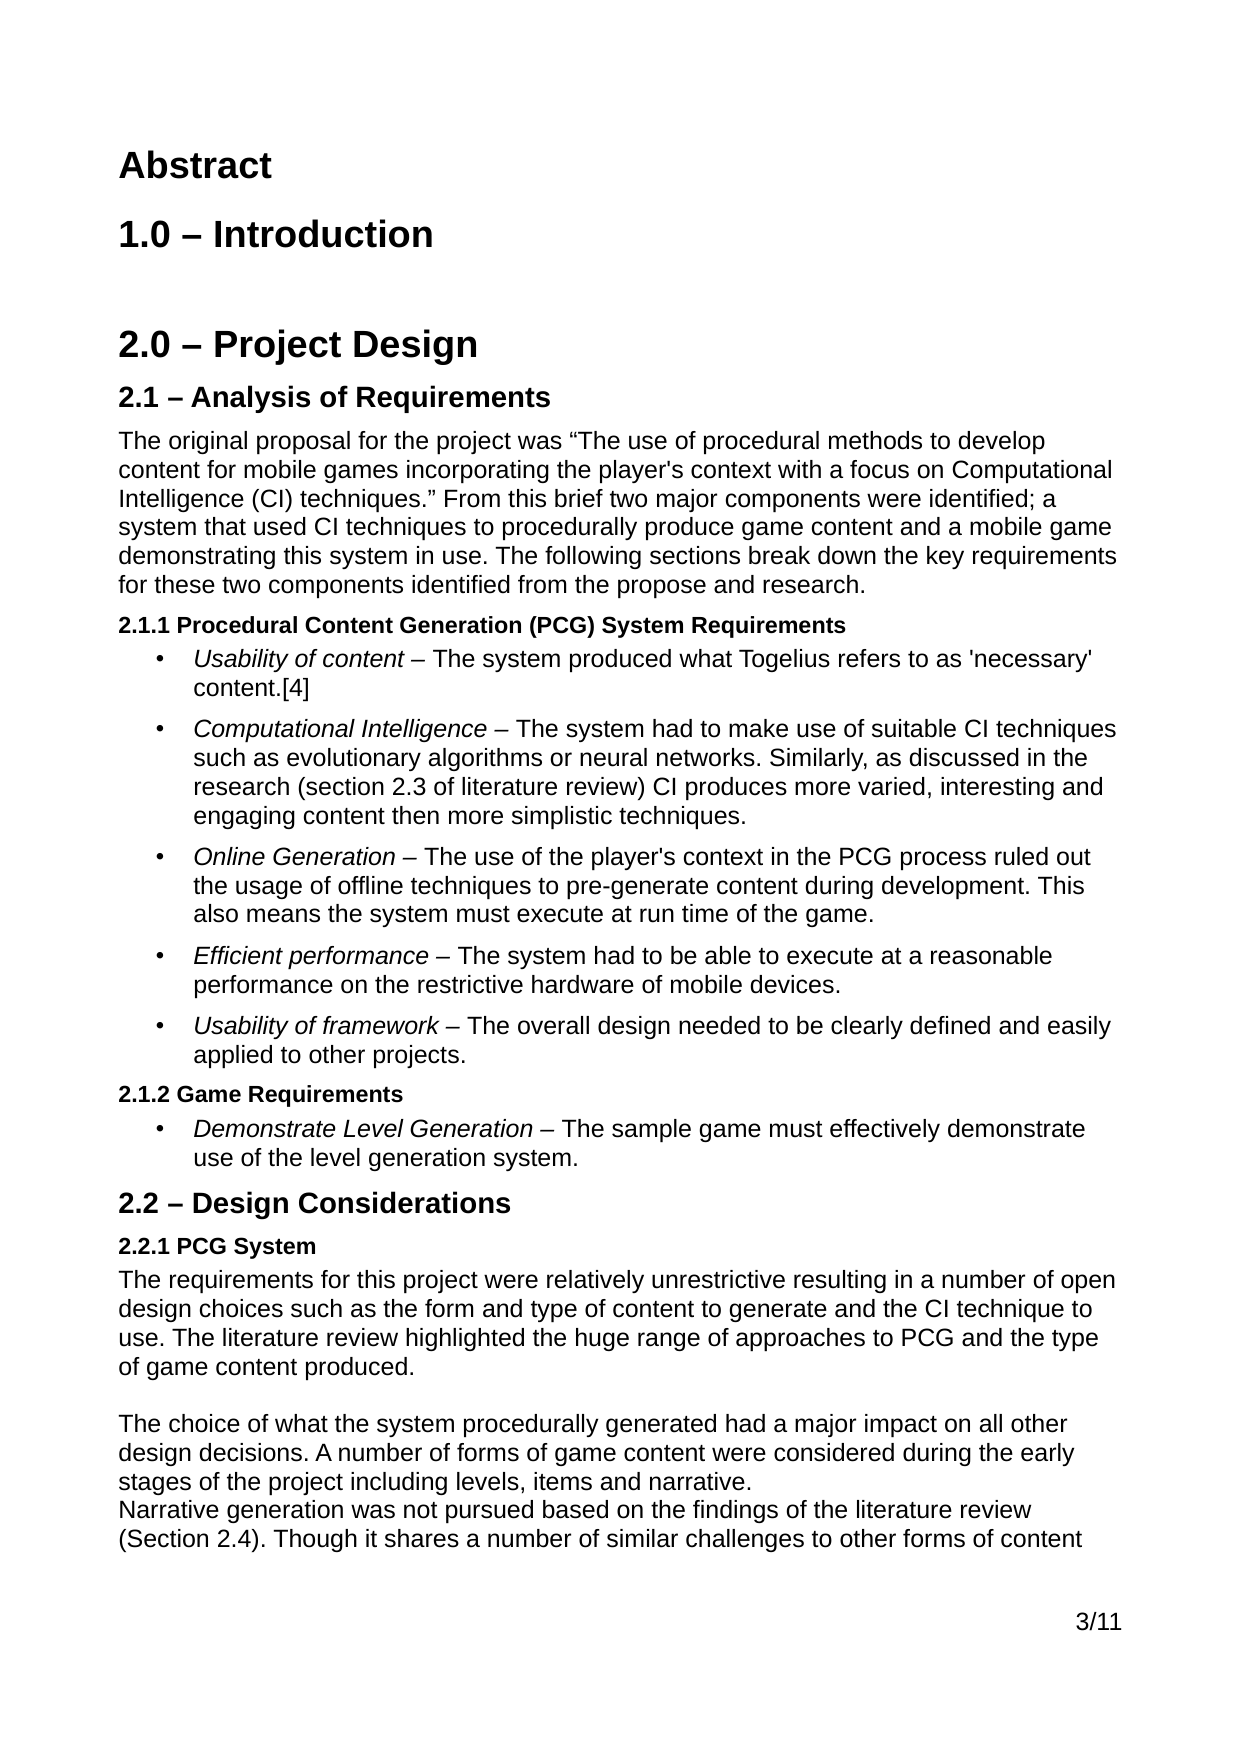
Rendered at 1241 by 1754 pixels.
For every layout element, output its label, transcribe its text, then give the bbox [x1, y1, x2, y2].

subtitle 2.0 – Project Design [118, 322, 1122, 365]
subtitle Abstract [118, 143, 1122, 187]
list Demonstrate Level Generation – The sample game must effectively demonstrate use of the level generation system. [156, 1114, 1122, 1172]
subtitle 2.2 – Design Considerations [118, 1186, 1122, 1220]
text The choice of what the system procedurally generated had a major impact on all other design decisions. A number of forms of game content were considered during the early stages of the project including levels, items and narrative. [118, 1409, 1122, 1495]
text The original proposal for the project was “The use of procedural methods to develop content for mobile games incorporating the player's context with a focus on Computational Intelligence (CI) techniques.” From this brief two major components were identified; a system that used CI techniques to procedurally produce game content and a mobile game demonstrating this system in use. The following sections break down the key requirements for these two components identified from the propose and research. [118, 426, 1122, 599]
list Online Generation – The use of the player's context in the PCG process ruled out the usage of offline techniques to pre-generate content during development. This also means the system must execute at run time of the game. [156, 842, 1122, 928]
subtitle 2.1.1 Procedural Content Generation (PCG) System Requirements [118, 611, 1122, 638]
subtitle 2.1.2 Game Requirements [118, 1081, 1122, 1108]
subtitle 1.0 – Introduction [118, 212, 1122, 255]
text Narrative generation was not pursued based on the findings of the literature review (Section 2.4). Though it shares a number of similar challenges to other forms of content [118, 1495, 1122, 1553]
list Usability of framework – The overall design needed to be clearly defined and easily applied to other projects. [156, 1011, 1122, 1068]
list Efficient performance – The system had to be able to execute at a reasonable performance on the restrictive hardware of mobile devices. [156, 941, 1122, 998]
subtitle 2.1 – Analysis of Requirements [118, 380, 1122, 414]
list Computational Intelligence – The system had to make use of suitable CI techniques such as evolutionary algorithms or neural networks. Similarly, as discussed in the research (section 2.3 of literature review) CI produces more varied, interesting and engaging content then more simplistic techniques. [156, 714, 1122, 829]
subtitle 2.2.1 PCG System [118, 1232, 1122, 1259]
text The requirements for this project were relatively unrestrictive resulting in a number of open design choices such as the form and type of content to generate and the CI technique to use. The literature review highlighted the huge range of approaches to PCG and the type of game content produced. [118, 1265, 1122, 1380]
list Usability of content – The system produced what Togelius refers to as 'necessary' content.[4] [156, 644, 1122, 702]
